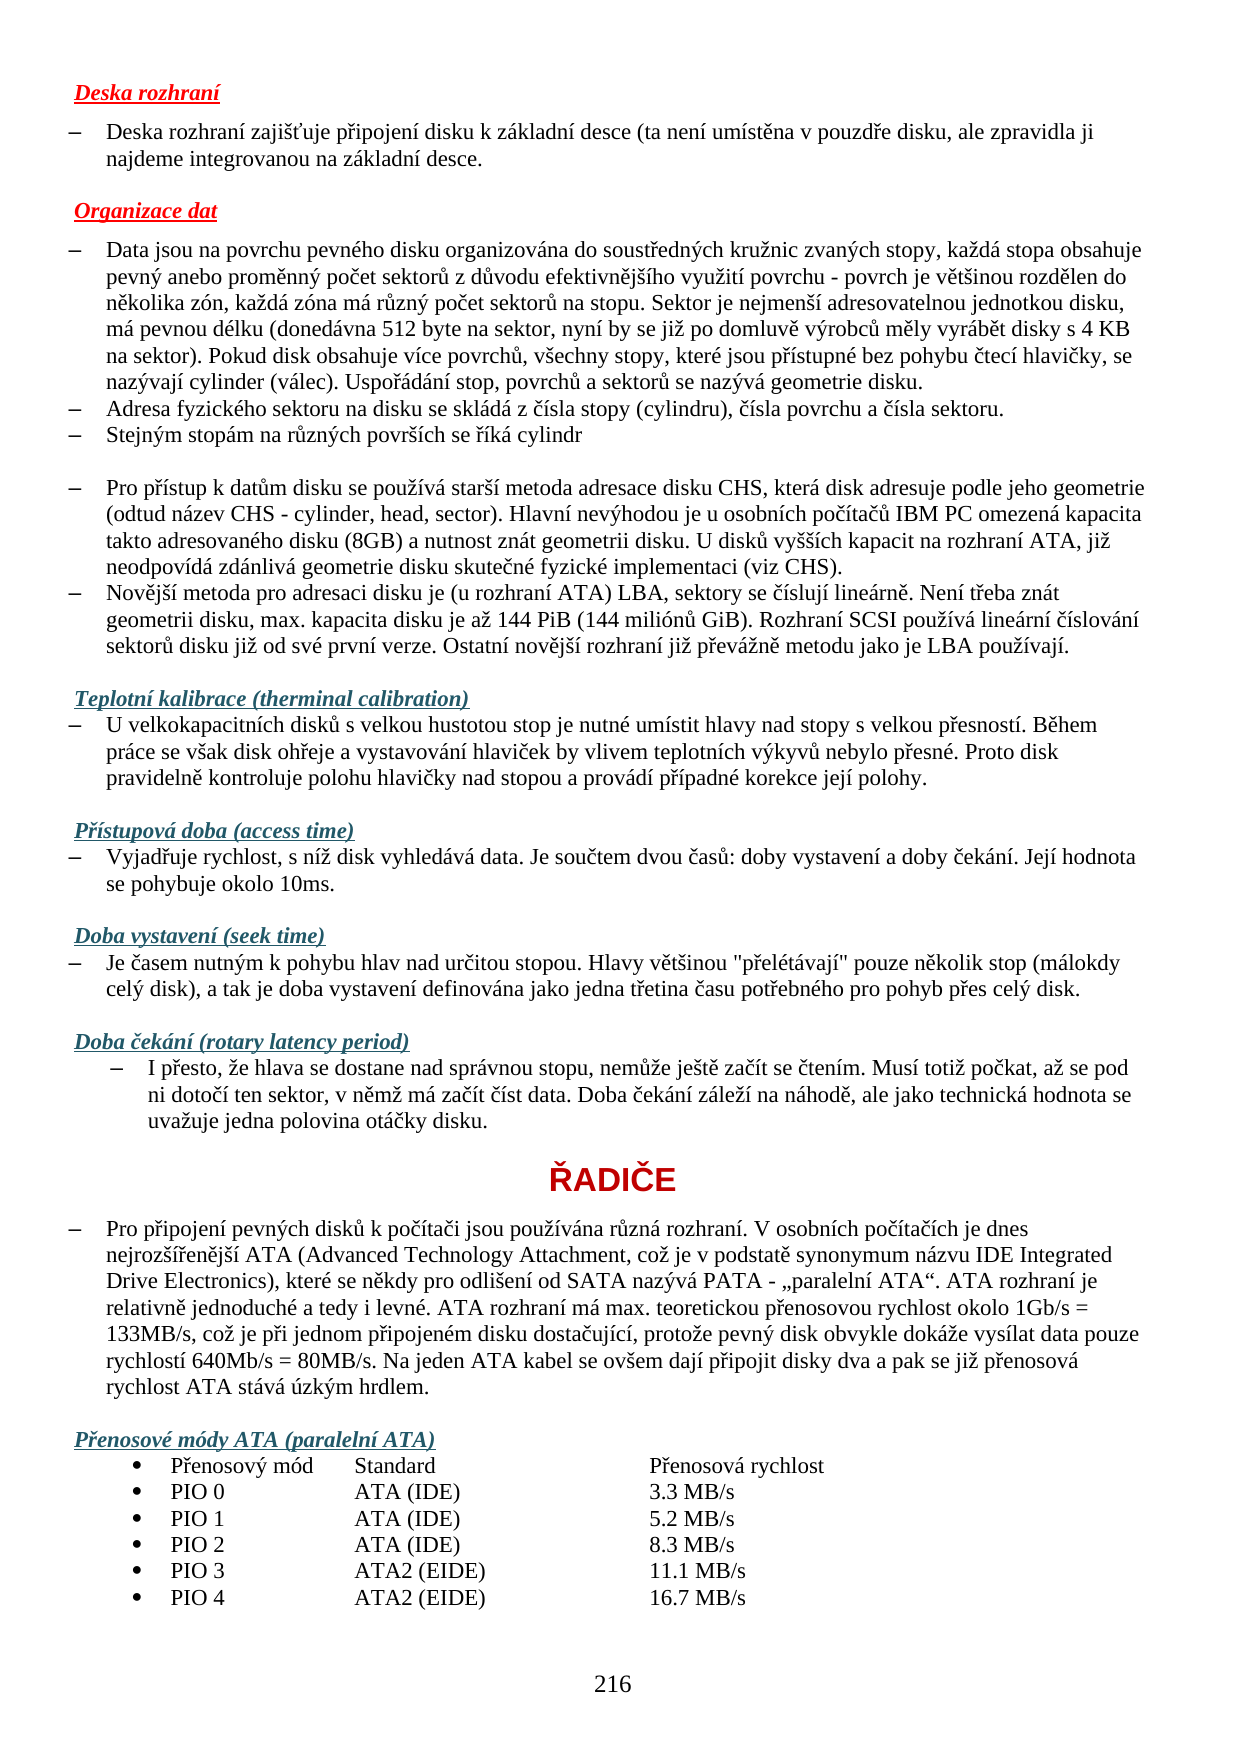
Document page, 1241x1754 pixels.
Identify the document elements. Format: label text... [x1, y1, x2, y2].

list PIO 2 ATA (IDE) 8.3 MB/s [133, 1531, 1093, 1557]
list Stejným stopám na různých površích se říká cylindr [90, 421, 1151, 447]
text Přenosové módy ATA (paralelní ATA) [74, 1426, 1151, 1452]
text Organizace dat [74, 197, 1151, 224]
list Data jsou na povrchu pevného disku organizována do soustředných kružnic zvaných stopy, každá stopa obsahuje pevný anebo proměnný počet sektorů z důvodu efektivnějšího využití povrchu - povrch je většinou rozdělen do několika zón, každá zóna má různý počet sektorů na stopu. Sektor je nejmenší adresovatelnou jednotkou disku, má pevnou délku (donedávna 512 byte na sektor, nyní by se již po domluvě výrobců měly vyrábět disky s 4 KB na sektor). Pokud disk obsahuje více povrchů, všechny stopy, které jsou přístupné bez pohybu čtecí hlavičky, se nazývají cylinder (válec). Uspořádání stop, povrchů a sektorů se nazývá geometrie disku. [90, 236, 1151, 394]
list U velkokapacitních disků s velkou hustotou stop je nutné umístit hlavy nad stopy s velkou přesností. Během práce se však disk ohřeje a vystavování hlaviček by vlivem teplotních výkyvů nebylo přesné. Proto disk pravidelně kontroluje polohu hlavičky nad stopou a provádí případné korekce její polohy. [90, 711, 1151, 790]
text Doba čekání (rotary latency period) [74, 1028, 1151, 1054]
list Novější metoda pro adresaci disku je (u rozhraní ATA) LBA, sektory se číslují lineárně. Není třeba znát geometrii disku, max. kapacita disku je až 144 PiB (144 miliónů GiB). Rozhraní SCSI používá lineární číslování sektorů disku již od své první verze. Ostatní novější rozhraní již převážně metodu jako je LBA používají. [90, 579, 1151, 658]
list Pro přístup k datům disku se používá starší metoda adresace disku CHS, která disk adresuje podle jeho geometrie (odtud název CHS - cylinder, head, sector). Hlavní nevýhodou je u osobních počítačů IBM PC omezená kapacita takto adresovaného disku (8GB) a nutnost znát geometrii disku. U disků vyšších kapacit na rozhraní ATA, již neodpovídá zdánlivá geometrie disku skutečné fyzické implementaci (viz CHS). [90, 474, 1151, 579]
text Doba vystavení (seek time) [74, 922, 1151, 949]
text Teplotní kalibrace (therminal calibration) [74, 685, 1151, 711]
list Přenosový mód Standard Přenosová rychlost [133, 1452, 1093, 1478]
list PIO 3 ATA2 (EIDE) 11.1 MB/s [133, 1557, 1093, 1584]
text Přístupová doba (access time) [74, 817, 1151, 843]
text ŘADIČE [133, 1160, 1092, 1198]
list Pro připojení pevných disků k počítači jsou používána různá rozhraní. V osobních počítačích je dnes nejrozšířenější ATA (Advanced Technology Attachment, což je v podstatě synonymum názvu IDE Integrated Drive Electronics), které se někdy pro odlišení od SATA nazývá PATA - „paralelní ATA“. ATA rozhraní je relativně jednoduché a tedy i levné. ATA rozhraní má max. teoretickou přenosovou rychlost okolo 1Gb/s = 133MB/s, což je při jednom připojeném disku dostačující, protože pevný disk obvykle dokáže vysílat data pouze rychlostí 640Mb/s = 80MB/s. Na jeden ATA kabel se ovšem dají připojit disky dva a pak se již přenosová rychlost ATA stává úzkým hrdlem. [90, 1215, 1151, 1399]
list Deska rozhraní zajišťuje připojení disku k základní desce (ta není umístěna v pouzdře disku, ale zpravidla ji najdeme integrovanou na základní desce. [90, 118, 1151, 171]
text Deska rozhraní [74, 79, 1151, 106]
list PIO 1 ATA (IDE) 5.2 MB/s [133, 1505, 1093, 1531]
list PIO 0 ATA (IDE) 3.3 MB/s [133, 1478, 1093, 1505]
list PIO 4 ATA2 (EIDE) 16.7 MB/s [133, 1584, 1093, 1610]
list I přesto, že hlava se dostane nad správnou stopu, nemůže ještě začít se čtením. Musí totiž počkat, až se pod ni dotočí ten sektor, v němž má začít číst data. Doba čekání záleží na náhodě, ale jako technická hodnota se uvažuje jedna polovina otáčky disku. [110, 1054, 1151, 1133]
list Vyjadřuje rychlost, s níž disk vyhledává data. Je součtem dvou časů: doby vystavení a doby čekání. Její hodnota se pohybuje okolo 10ms. [90, 843, 1151, 896]
list Adresa fyzického sektoru na disku se skládá z čísla stopy (cylindru), čísla povrchu a čísla sektoru. [90, 394, 1151, 421]
list Je časem nutným k pohybu hlav nad určitou stopou. Hlavy většinou "přelétávají" pouze několik stop (málokdy celý disk), a tak je doba vystavení definována jako jedna třetina času potřebného pro pohyb přes celý disk. [90, 949, 1151, 1001]
